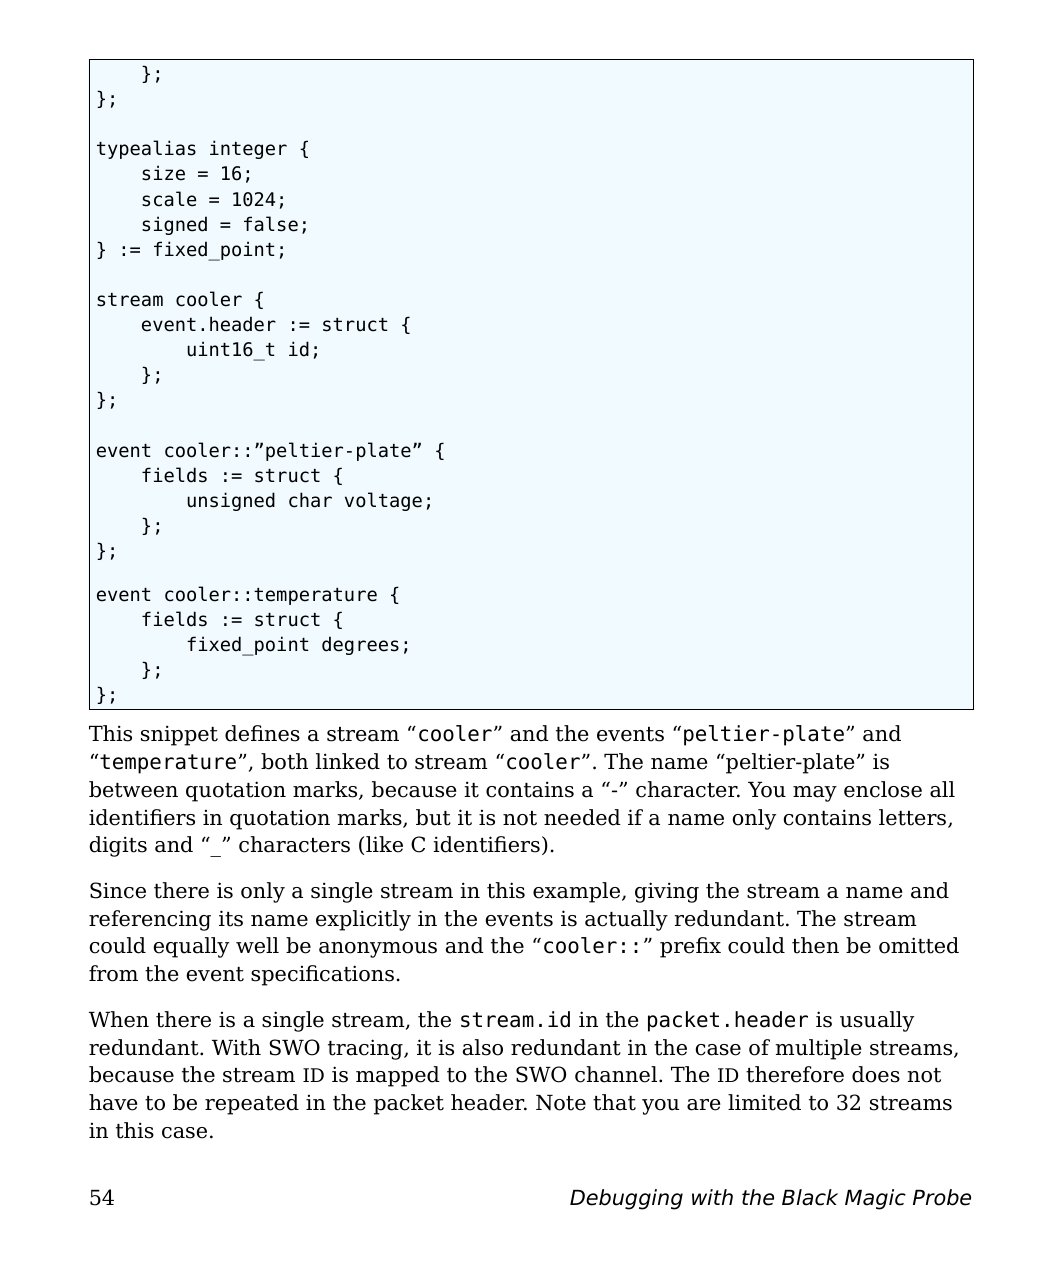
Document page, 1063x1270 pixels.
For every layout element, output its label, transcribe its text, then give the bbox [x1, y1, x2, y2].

text }; [90, 655, 973, 680]
text }; [90, 360, 973, 385]
text event cooler::temperature { [90, 580, 973, 605]
text fields := struct { [90, 605, 973, 630]
text stream cooler { [90, 285, 973, 310]
text fixed_point degrees; [90, 630, 973, 655]
text event cooler::”peltier-plate” { [90, 436, 973, 461]
text signed = false; [90, 210, 973, 235]
text event.header := struct { [90, 310, 973, 335]
text typealias integer { [90, 134, 973, 159]
text }; [90, 385, 973, 411]
text When there is a single stream, the stream.id in the packet.header is usually redundant. With SWO tracing, it is also redundant in the case of multiple streams, because the stream ID is mapped to the SWO channel. The ID therefore does not have to be repeated in the packet header. Note that you are limited to 32 streams in this case. [88, 1008, 974, 1143]
text }; [90, 536, 973, 558]
text }; [90, 84, 973, 109]
text } := fixed_point; [90, 235, 973, 260]
text }; [90, 60, 973, 84]
text Since there is only a single stream in this example, giving the stream a name and referencing its name explicitly in the events is actually redundant. The stream could equally well be anonymous and the “cooler::” prefix could then be omitted from the event specifications. [88, 879, 974, 987]
text }; [90, 511, 973, 536]
text fields := struct { [90, 461, 973, 486]
text unsigned char voltage; [90, 486, 973, 511]
text size = 16; [90, 159, 973, 184]
text uint16_t id; [90, 335, 973, 360]
text This snippet defines a stream “cooler” and the events “peltier-plate” and “temperature”, both linked to stream “cooler”. The name “peltier-plate” is between quotation marks, because it contains a “-” character. You may enclose all identifiers in quotation marks, but it is not needed if a name only contains letters, digits and “_” characters (like C identifiers). [88, 722, 974, 858]
text scale = 1024; [90, 184, 973, 210]
text }; [90, 680, 973, 709]
